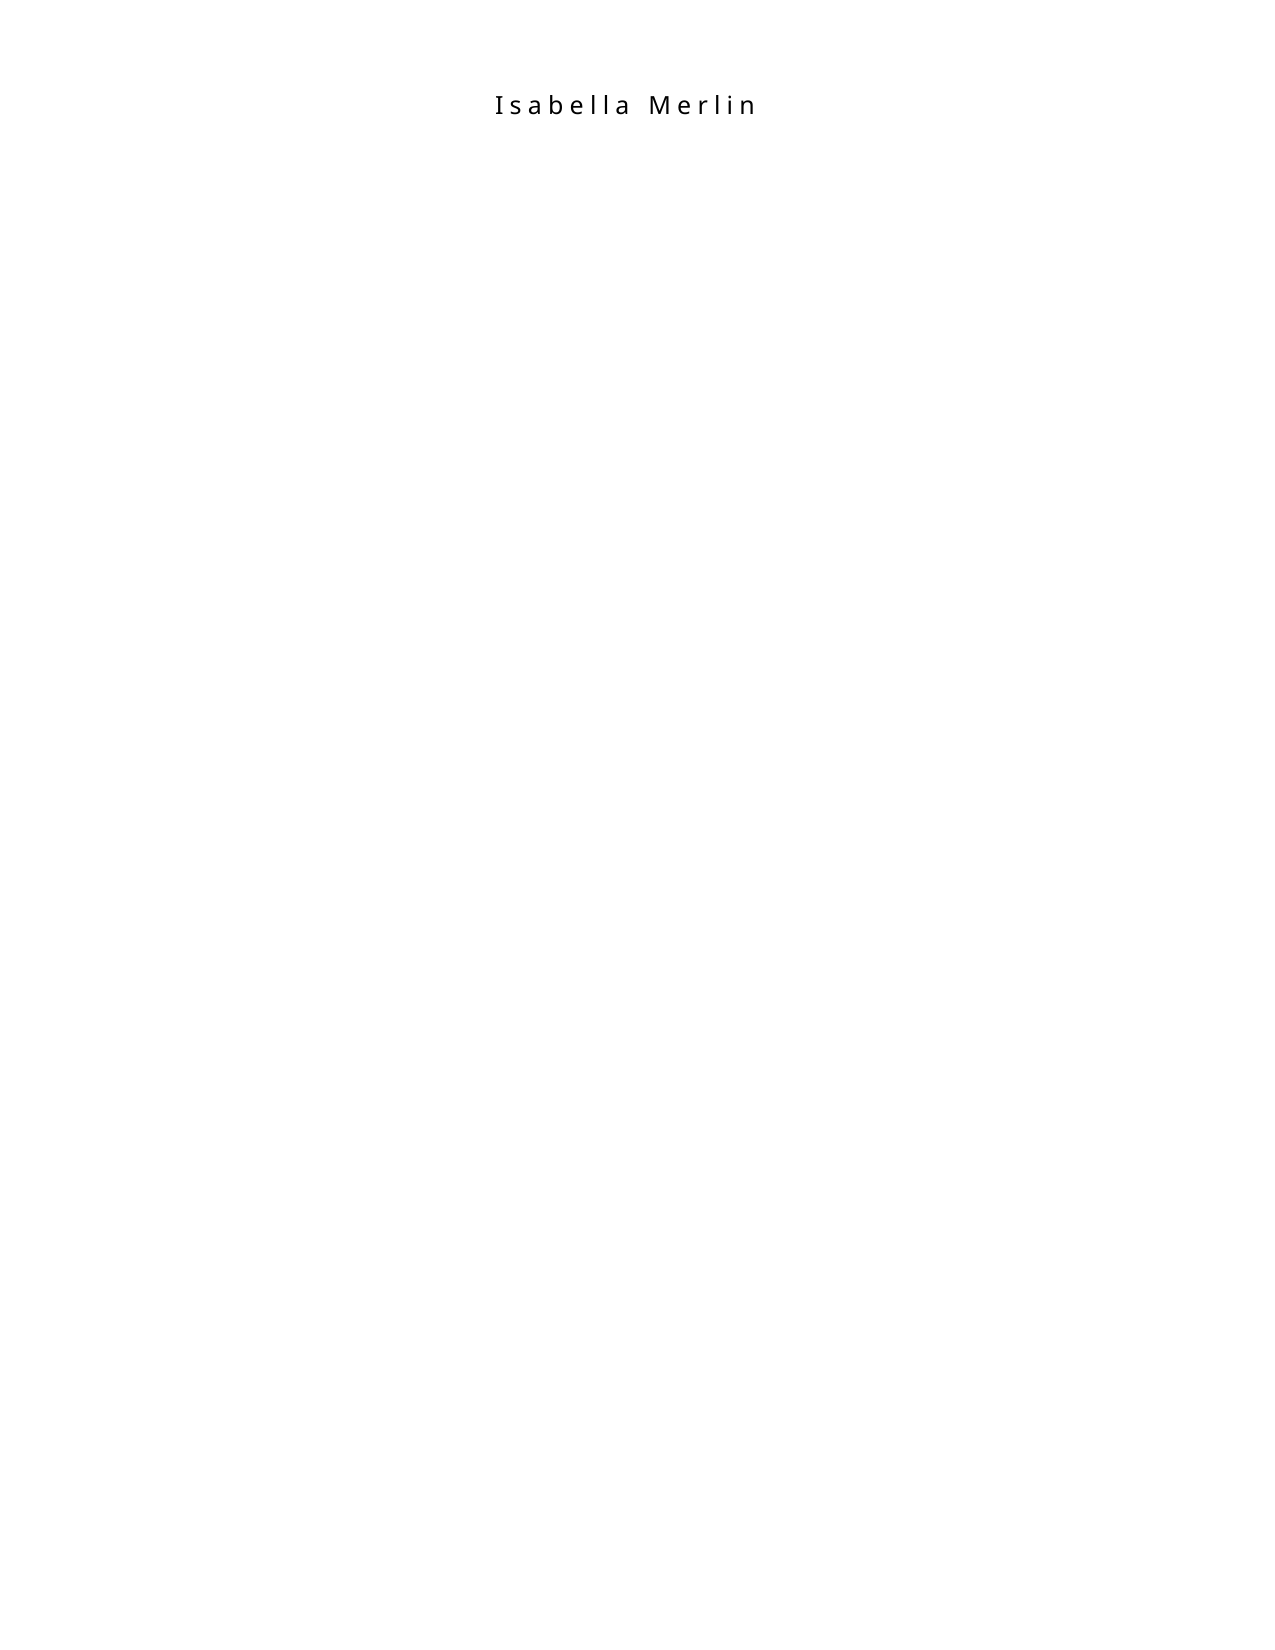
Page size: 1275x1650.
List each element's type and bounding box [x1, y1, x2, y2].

table_cell [291, 151, 1200, 181]
table_cell [263, 151, 291, 181]
table_cell [75, 151, 262, 181]
